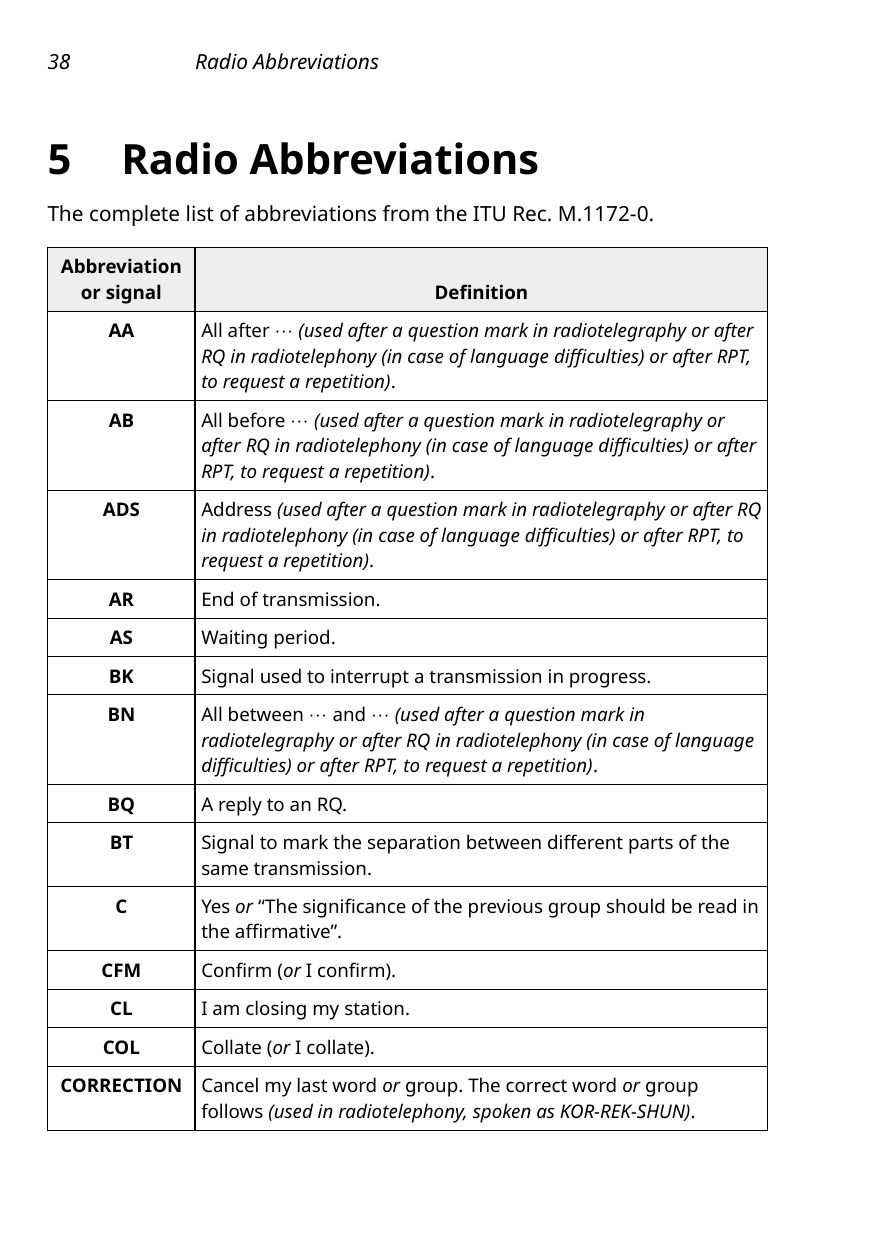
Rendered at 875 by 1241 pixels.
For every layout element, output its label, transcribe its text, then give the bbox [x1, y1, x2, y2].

table_cell All between  and  (used after a question mark in radiotelegraphy or after RQ in radiotelephony (in case of language difficulties) or after RPT, to request a repetition). [196, 695, 767, 784]
table_cell A reply to an RQ. [196, 785, 767, 822]
text The complete list of abbreviations from the ITU Rec. M.1172-0. [47, 199, 768, 228]
table_cell All after  (used after a question mark in radiotelegraphy or after RQ in radiotelephony (in case of language difficulties) or after RPT, to request a repetition). [196, 312, 767, 400]
table_cell Collate (or I collate). [196, 1028, 767, 1066]
subtitle Radio Abbreviations [47, 130, 768, 187]
table_cell COL [48, 1028, 194, 1066]
table_cell Cancel my last word or group. The correct word or group follows (used in radiotelephony, spoken as KOR-REK-SHUN). [196, 1067, 767, 1129]
table_cell CFM [48, 951, 194, 989]
table_cell Confirm (or I confirm). [196, 951, 767, 989]
table_cell I am closing my station. [196, 990, 767, 1027]
table_header Definition [196, 248, 767, 311]
table_cell Address (used after a question mark in radiotelegraphy or after RQ in radiotelephony (in case of language difficulties) or after RPT, to request a repetition). [196, 491, 767, 579]
table_cell CL [48, 990, 194, 1027]
table_cell Waiting period. [196, 619, 767, 656]
table_cell BQ [48, 785, 194, 822]
table_cell ADS [48, 491, 194, 579]
table_cell BN [48, 695, 194, 784]
table_cell AR [48, 580, 194, 617]
table_cell BT [48, 823, 194, 886]
table_cell End of transmission. [196, 580, 767, 617]
table_cell C [48, 887, 194, 950]
table_header Abbreviation or signal [48, 248, 194, 311]
table_cell AB [48, 401, 194, 489]
table_cell AS [48, 619, 194, 656]
table_cell AA [48, 312, 194, 400]
table_cell CORRECTION [48, 1067, 194, 1129]
table_cell All before  (used after a question mark in radiotelegraphy or after RQ in radiotelephony (in case of language difficulties) or after RPT, to request a repetition). [196, 401, 767, 489]
table_cell BK [48, 657, 194, 694]
table_cell Signal to mark the separation between different parts of the same transmission. [196, 823, 767, 886]
table_cell Signal used to interrupt a transmission in progress. [196, 657, 767, 694]
table_cell Yes or “The significance of the previous group should be read in the affirmative”. [196, 887, 767, 950]
